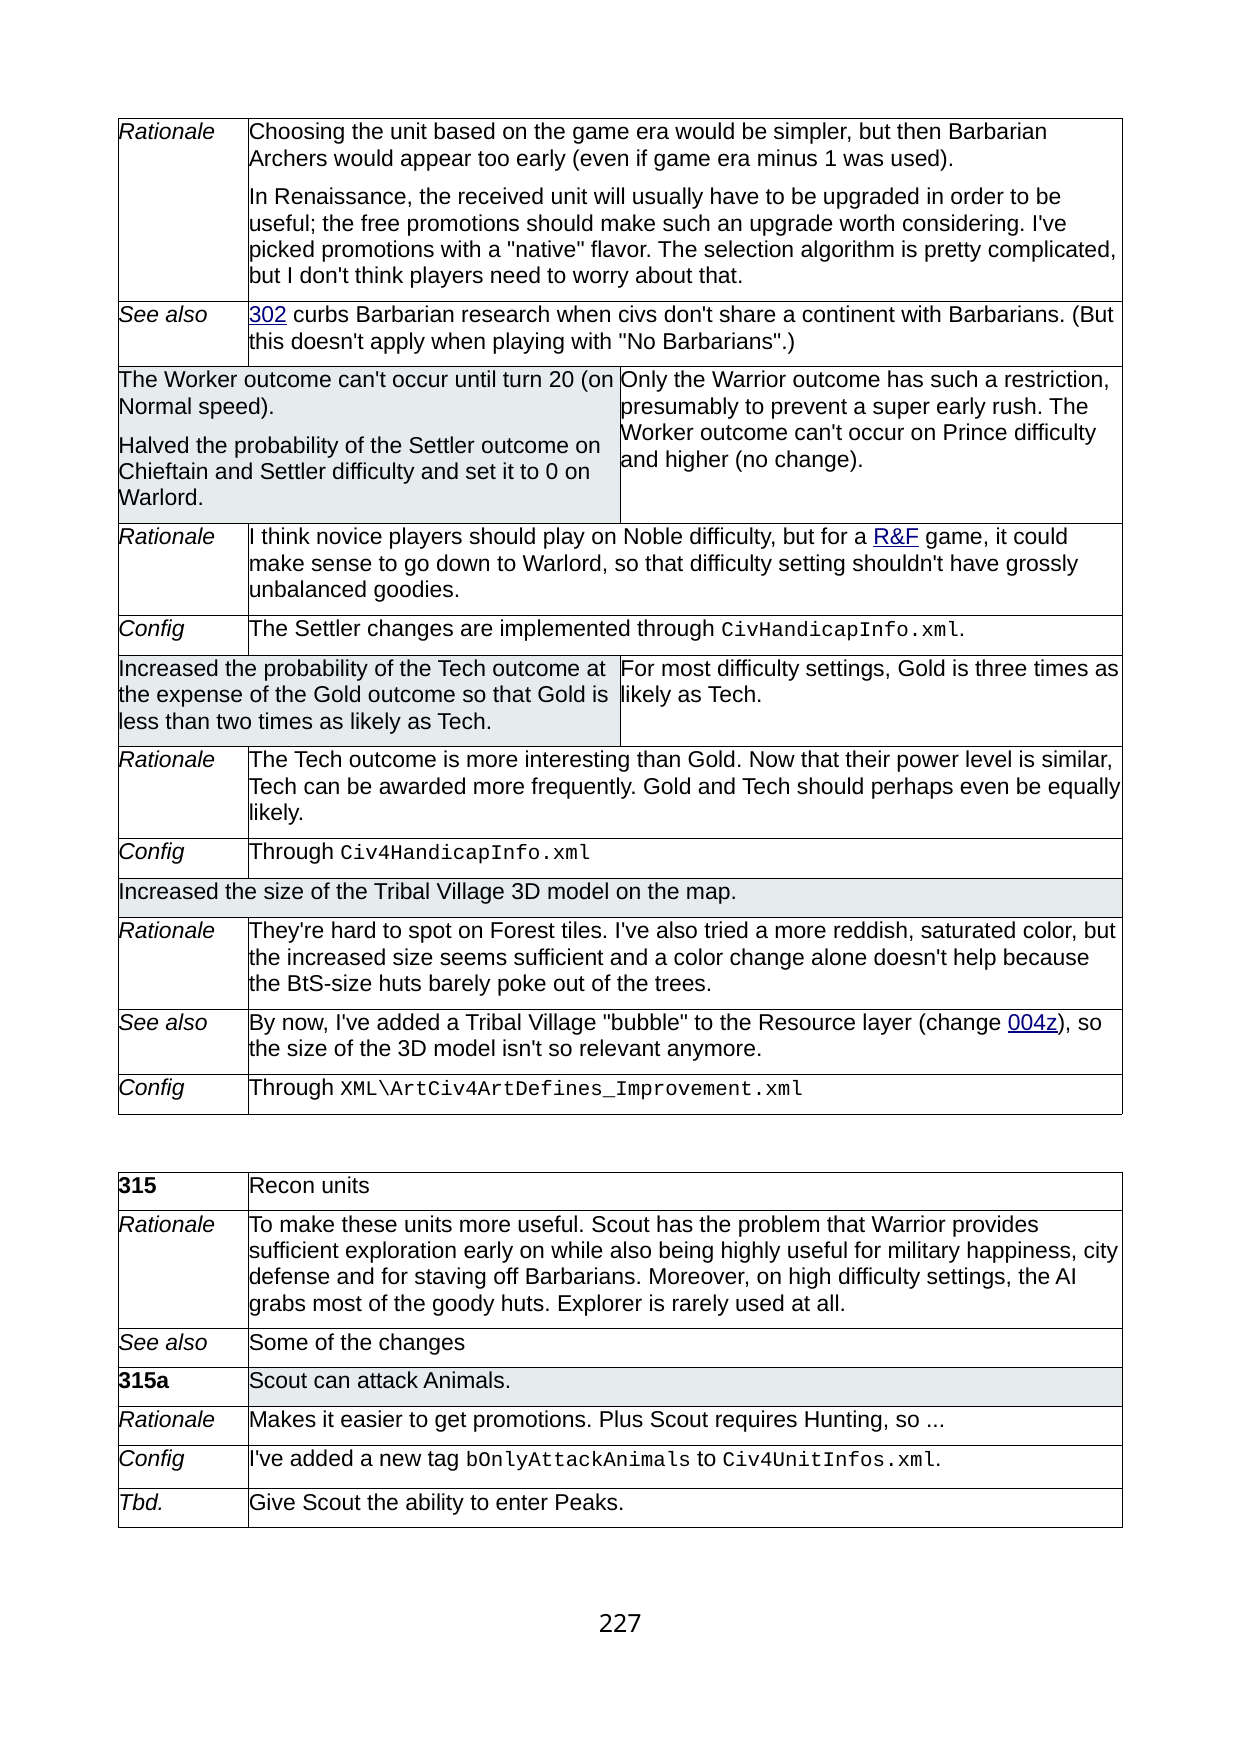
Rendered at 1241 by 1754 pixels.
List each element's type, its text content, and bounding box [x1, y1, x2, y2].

table_cell To make these units more useful. Scout has the problem that Warrior provides sufficient exploration early on while also being highly useful for military happiness, city defense and for staving off Barbarians. Moreover, on high difficulty settings, the AI grabs most of the goody huts. Explorer is rarely used at all. [249, 1211, 1122, 1328]
table_cell Rationale [119, 1211, 248, 1328]
table_cell I've added a new tag bOnlyAttackAnimals to Civ4UnitInfos.xml. [249, 1446, 1122, 1488]
table_cell Tbd. [119, 1489, 248, 1527]
table_header 315 [119, 1173, 248, 1210]
table_cell Increased the probability of the Tech outcome at the expense of the Gold outcome so that Gold is less than two times as likely as Tech. [119, 656, 620, 746]
table_cell See also [119, 1010, 248, 1074]
table_cell See also [119, 1329, 248, 1367]
table_cell Rationale [119, 524, 248, 614]
table_cell Makes it easier to get promotions. Plus Scout requires Hunting, so ... [249, 1407, 1122, 1445]
table_cell Some of the changes [249, 1329, 1122, 1367]
table_cell Rationale [119, 119, 248, 301]
table_cell The Settler changes are implemented through CivHandicapInfo.xml. [249, 616, 1122, 655]
table_cell They're hard to spot on Forest tiles. I've also tried a more reddish, saturated color, but the increased size seems sufficient and a color change alone doesn't help because the BtS-size huts barely poke out of the trees. [249, 918, 1122, 1008]
table_cell See also [119, 302, 248, 366]
table_cell Config [119, 1446, 248, 1488]
table_cell Increased the size of the Tribal Village 3D model on the map. [119, 879, 1122, 917]
table_cell Rationale [119, 1407, 248, 1445]
table_cell The Worker outcome can't occur until turn 20 (on Normal speed). Halved the probability of the Settler outcome on Chieftain and Settler difficulty and set it to 0 on Warlord. [119, 367, 620, 523]
table_cell Through Civ4HandicapInfo.xml [249, 839, 1122, 878]
table_cell Rationale [119, 918, 248, 1008]
table_cell Scout can attack Animals. [249, 1368, 1122, 1406]
table_cell By now, I've added a Tribal Village "bubble" to the Resource layer (change 004z), so the size of the 3D model isn't so relevant anymore. [249, 1010, 1122, 1074]
table_cell Only the Warrior outcome has such a restriction, presumably to prevent a super early rush. The Worker outcome can't occur on Prince difficulty and higher (no change). [621, 367, 1122, 523]
table_cell Through XML\ArtCiv4ArtDefines_Improvement.xml [249, 1075, 1122, 1114]
table_cell Config [119, 839, 248, 878]
table_cell I think novice players should play on Noble difficulty, but for a R&F game, it could make sense to go down to Warlord, so that difficulty setting shouldn't have grossly unbalanced goodies. [249, 524, 1122, 614]
table_header Recon units [249, 1173, 1122, 1210]
table_cell Choosing the unit based on the game era would be simpler, but then Barbarian Archers would appear too early (even if game era minus 1 was used). In Renaissance, the received unit will usually have to be upgraded in order to be useful; the free promotions should make such an upgrade worth considering. I've picked promotions with a "native" flavor. The selection algorithm is pretty complicated, but I don't think players need to worry about that. [249, 119, 1122, 301]
table_cell The Tech outcome is more interesting than Gold. Now that their power level is similar, Tech can be awarded more frequently. Gold and Tech should perhaps even be equally likely. [249, 747, 1122, 838]
table_cell 315a [119, 1368, 248, 1406]
table_cell 302 curbs Barbarian research when civs don't share a continent with Barbarians. (But this doesn't apply when playing with "No Barbarians".) [249, 302, 1122, 366]
table_cell Config [119, 1075, 248, 1114]
table_cell For most difficulty settings, Gold is three times as likely as Tech. [621, 656, 1122, 746]
table_cell Give Scout the ability to enter Peaks. [249, 1489, 1122, 1527]
table_cell Rationale [119, 747, 248, 838]
table_cell Config [119, 616, 248, 655]
